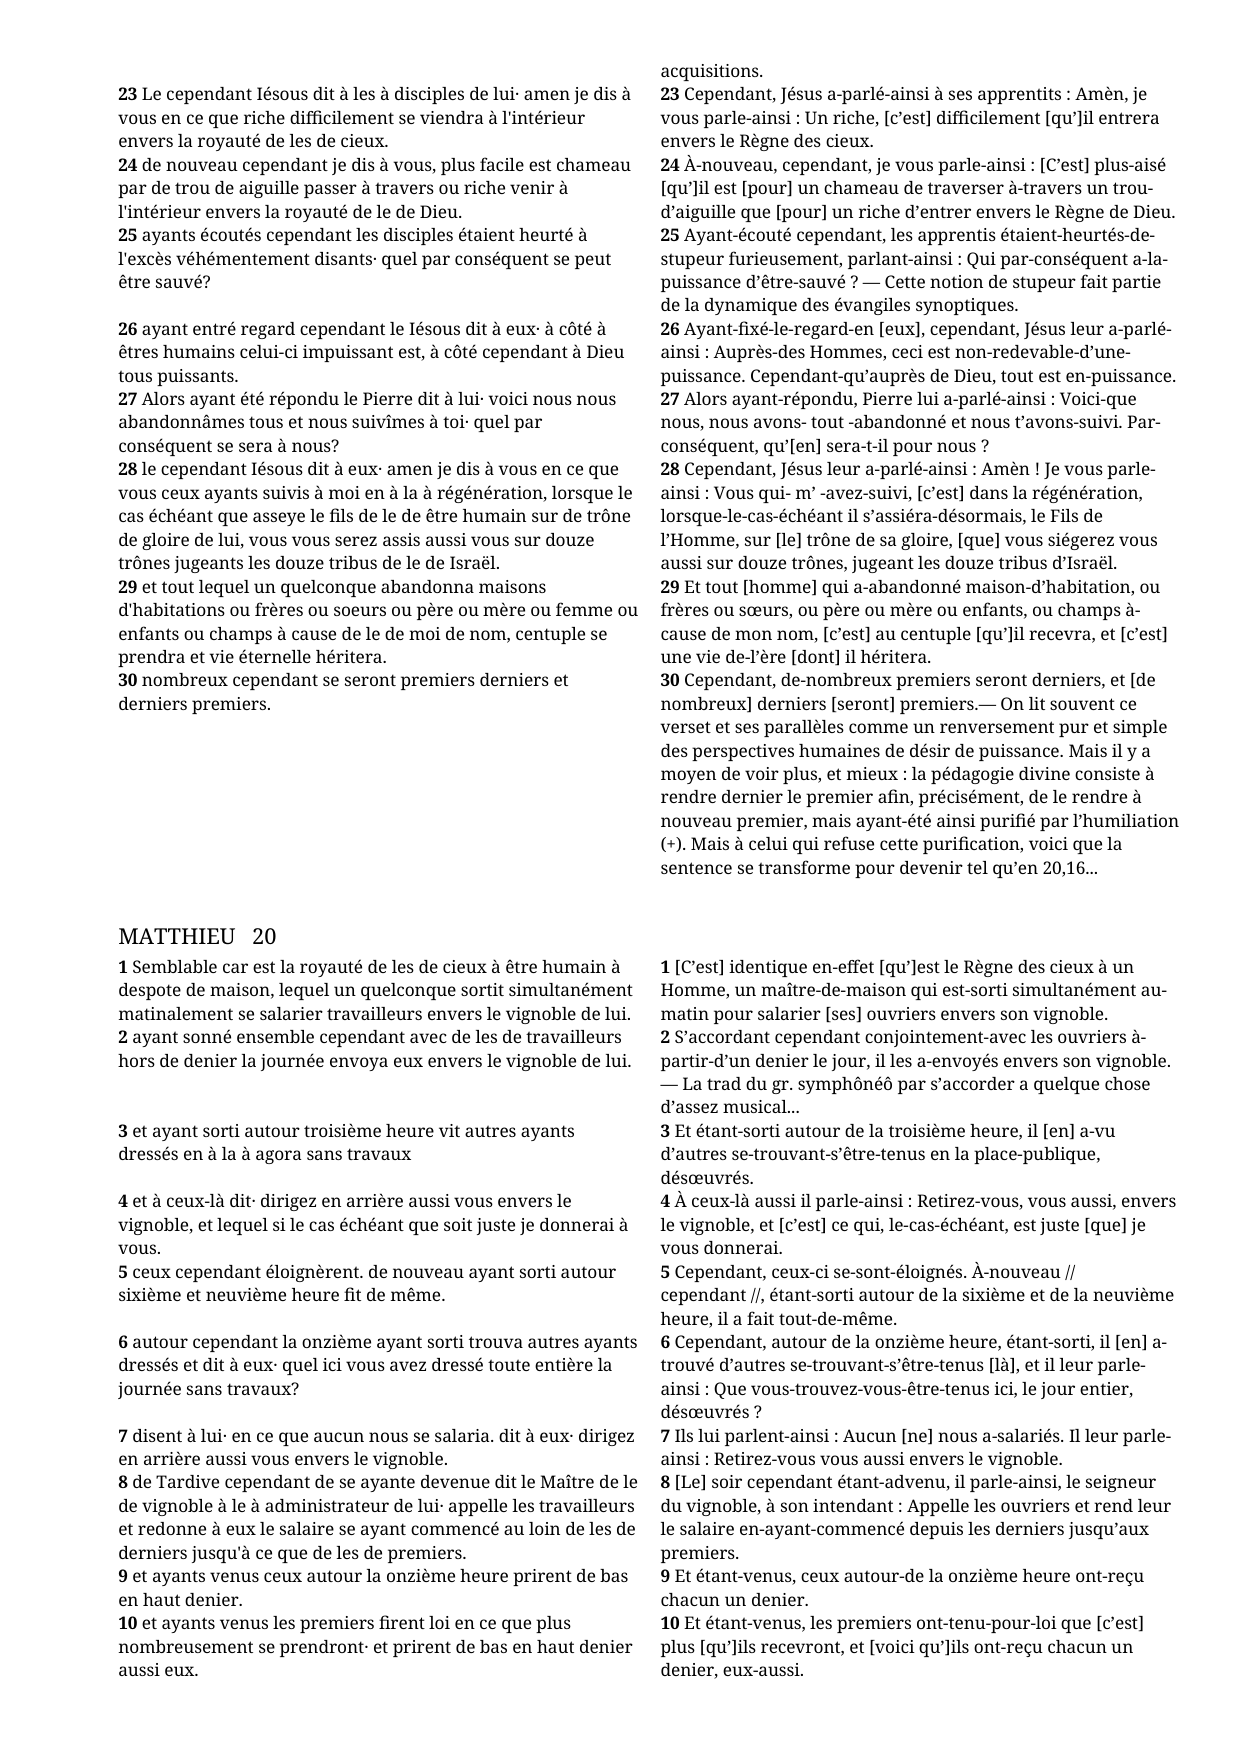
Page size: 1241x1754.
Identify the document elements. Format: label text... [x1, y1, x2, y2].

text MATTHIEU 20 [118, 921, 1181, 951]
table_cell 5 Cependant, ceux-ci se-sont-éloignés. À-nouveau // cependant //, étant-sorti autour de la sixième et de la neuvième heure, il a fait tout-de-même. [660, 1260, 1181, 1330]
table_cell 22 ayant écouté cependant le adolescent le discours éloigna étant attristé· était car ayant acquisitions nombreux. [118, 59, 639, 82]
table_cell 30 nombreux cependant se seront premiers derniers et derniers premiers. [118, 669, 639, 879]
table_cell 24 de nouveau cependant je dis à vous, plus facile est chameau par de trou de aiguille passer à travers ou riche venir à l'intérieur envers la royauté de le de Dieu. [118, 153, 639, 223]
table_cell [639, 387, 660, 457]
table_cell 26 ayant entré regard cependant le Iésous dit à eux· à côté à êtres humains celui-ci impuissant est, à côté cependant à Dieu tous puissants. [118, 317, 639, 387]
table_cell [639, 1189, 660, 1260]
table_cell 7 Ils lui parlent-ainsi : Aucun [ne] nous a-salariés. Il leur parle-ainsi : Retirez-vous vous aussi envers le vignoble. [660, 1424, 1181, 1471]
table_cell 23 Cependant, Jésus a-parlé-ainsi à ses apprentits : Amèn, je vous parle-ainsi : Un riche, [c’est] difficilement [qu’]il entrera envers le Règne des cieux. [660, 83, 1181, 153]
table_cell 10 et ayants venus les premiers firent loi en ce que plus nombreusement se prendront· et prirent de bas en haut denier aussi eux. [118, 1611, 639, 1682]
table_cell [639, 575, 660, 668]
table_cell 3 Et étant-sorti autour de la troisième heure, il [en] a-vu d’autres se-trouvant-s’être-tenus en la place-publique, désœuvrés. [660, 1119, 1181, 1189]
table_cell 9 et ayants venus ceux autour la onzième heure prirent de bas en haut denier. [118, 1564, 639, 1611]
table_cell 7 disent à lui· en ce que aucun nous se salaria. dit à eux· dirigez en arrière aussi vous envers le vignoble. [118, 1424, 639, 1471]
table_cell 8 de Tardive cependant de se ayante devenue dit le Maître de le de vignoble à le à administrateur de lui· appelle les travailleurs et redonne à eux le salaire se ayant commencé au loin de les de derniers jusqu'à ce que de les de premiers. [118, 1471, 639, 1564]
table_cell [639, 1119, 660, 1189]
table_cell [639, 83, 660, 153]
table_cell [639, 1260, 660, 1330]
table_cell 6 Cependant, autour de la onzième heure, étant-sorti, il [en] a-trouvé d’autres se-trouvant-s’être-tenus [là], et il leur parle-ainsi : Que vous-trouvez-vous-être-tenus ici, le jour entier, désœuvrés ? [660, 1330, 1181, 1424]
table_cell [639, 153, 660, 223]
table_cell 25 Ayant-écouté cependant, les apprentis étaient-heurtés-de-stupeur furieusement, parlant-ainsi : Qui par-conséquent a-la-puissance d’être-sauvé ? — Cette notion de stupeur fait partie de la dynamique des évangiles synoptiques. [660, 223, 1181, 317]
table_cell 29 Et tout [homme] qui a-abandonné maison-d’habitation, ou frères ou sœurs, ou père ou mère ou enfants, ou champs à-cause de mon nom, [c’est] au centuple [qu’]il recevra, et [c’est] une vie de-l’ère [dont] il héritera. [660, 575, 1181, 668]
table_cell [639, 1424, 660, 1471]
table_cell [639, 317, 660, 387]
table_header [639, 955, 660, 1025]
table_cell [639, 1330, 660, 1424]
table_cell 26 Ayant-fixé-le-regard-en [eux], cependant, Jésus leur a-parlé-ainsi : Auprès-des Hommes, ceci est non-redevable-d’une-puissance. Cependant-qu’auprès de Dieu, tout est en-puissance. [660, 317, 1181, 387]
table_cell 23 Le cependant Iésous dit à les à disciples de lui· amen je dis à vous en ce que riche difficilement se viendra à l'intérieur envers la royauté de les de cieux. [118, 83, 639, 153]
table_cell [639, 1611, 660, 1682]
table_cell 2 S’accordant cependant conjointement-avec les ouvriers à-partir-d’un denier le jour, il les a-envoyés envers son vignoble.— La trad du gr. symphônéô par s’accorder a quelque chose d’assez musical... [660, 1025, 1181, 1119]
table_cell 27 Alors ayant-répondu, Pierre lui a-parlé-ainsi : Voici-que nous, nous avons- tout -abandonné et nous t’avons-suivi. Par-conséquent, qu’[en] sera-t-il pour nous ? [660, 387, 1181, 457]
table_cell 24 À-nouveau, cependant, je vous parle-ainsi : [C’est] plus-aisé [qu’]il est [pour] un chameau de traverser à-travers un trou-d’aiguille que [pour] un riche d’entrer envers le Règne de Dieu. [660, 153, 1181, 223]
table_header 1 [C’est] identique en-effet [qu’]est le Règne des cieux à un Homme, un maître-de-maison qui est-sorti simultanément au-matin pour salarier [ses] ouvriers envers son vignoble. [660, 955, 1181, 1025]
table_cell [639, 669, 660, 879]
table_cell [639, 59, 660, 82]
table_cell 3 et ayant sorti autour troisième heure vit autres ayants dressés en à la à agora sans travaux [118, 1119, 639, 1189]
table_cell 10 Et étant-venus, les premiers ont-tenu-pour-loi que [c’est] plus [qu’]ils recevront, et [voici qu’]ils ont-reçu chacun un denier, eux-aussi. [660, 1611, 1181, 1682]
table_cell 6 autour cependant la onzième ayant sorti trouva autres ayants dressés et dit à eux· quel ici vous avez dressé toute entière la journée sans travaux? [118, 1330, 639, 1424]
table_cell 25 ayants écoutés cependant les disciples étaient heurté à l'excès véhémentement disants· quel par conséquent se peut être sauvé? [118, 223, 639, 317]
table_cell 27 Alors ayant été répondu le Pierre dit à lui· voici nous nous abandonnâmes tous et nous suivîmes à toi· quel par conséquent se sera à nous? [118, 387, 639, 457]
table_cell 30 Cependant, de-nombreux premiers seront derniers, et [de nombreux] derniers [seront] premiers.— On lit souvent ce verset et ses parallèles comme un renversement pur et simple des perspectives humaines de désir de puissance. Mais il y a moyen de voir plus, et mieux : la pédagogie divine consiste à rendre dernier le premier afin, précisément, de le rendre à nouveau premier, mais ayant-été ainsi purifié par l’humiliation (+). Mais à celui qui refuse cette purification, voici que la sentence se transforme pour devenir tel qu’en 20,16... [660, 669, 1181, 879]
table_cell 2 ayant sonné ensemble cependant avec de les de travailleurs hors de denier la journée envoya eux envers le vignoble de lui. [118, 1025, 639, 1119]
table_cell 29 et tout lequel un quelconque abandonna maisons d'habitations ou frères ou soeurs ou père ou mère ou femme ou enfants ou champs à cause de le de moi de nom, centuple se prendra et vie éternelle héritera. [118, 575, 639, 668]
table_cell 8 [Le] soir cependant étant-advenu, il parle-ainsi, le seigneur du vignoble, à son intendant : Appelle les ouvriers et rend leur le salaire en-ayant-commencé depuis les derniers jusqu’aux premiers. [660, 1471, 1181, 1564]
table_cell [639, 223, 660, 317]
table_cell 28 Cependant, Jésus leur a-parlé-ainsi : Amèn ! Je vous parle-ainsi : Vous qui- m’ -avez-suivi, [c’est] dans la régénération, lorsque-le-cas-échéant il s’assiéra-désormais, le Fils de l’Homme, sur [le] trône de sa gloire, [que] vous siégerez vous aussi sur douze trônes, jugeant les douze tribus d’Israël. [660, 458, 1181, 575]
table_cell [639, 458, 660, 575]
table_cell [639, 1471, 660, 1564]
table_cell 4 et à ceux-là dit· dirigez en arrière aussi vous envers le vignoble, et lequel si le cas échéant que soit juste je donnerai à vous. [118, 1189, 639, 1260]
table_cell 28 le cependant Iésous dit à eux· amen je dis à vous en ce que vous ceux ayants suivis à moi en à la à régénération, lorsque le cas échéant que asseye le fils de le de être humain sur de trône de gloire de lui, vous vous serez assis aussi vous sur douze trônes jugeants les douze tribus de le de Israël. [118, 458, 639, 575]
table_cell 9 Et étant-venus, ceux autour-de la onzième heure ont-reçu chacun un denier. [660, 1564, 1181, 1611]
table_header 1 Semblable car est la royauté de les de cieux à être humain à despote de maison, lequel un quelconque sortit simultanément matinalement se salarier travailleurs envers le vignoble de lui. [118, 955, 639, 1025]
table_cell [639, 1564, 660, 1611]
table_cell [639, 1025, 660, 1119]
table_cell 4 À ceux-là aussi il parle-ainsi : Retirez-vous, vous aussi, envers le vignoble, et [c’est] ce qui, le-cas-échéant, est juste [que] je vous donnerai. [660, 1189, 1181, 1260]
table_cell 22 Cependant, ayant-écouté, le jeune-homme, la parole, il s’est-éloigné, étant-attristé. En-effet, il était ayant de nombreuses acquisitions. [660, 59, 1181, 82]
table_cell 5 ceux cependant éloignèrent. de nouveau ayant sorti autour sixième et neuvième heure fit de même. [118, 1260, 639, 1330]
